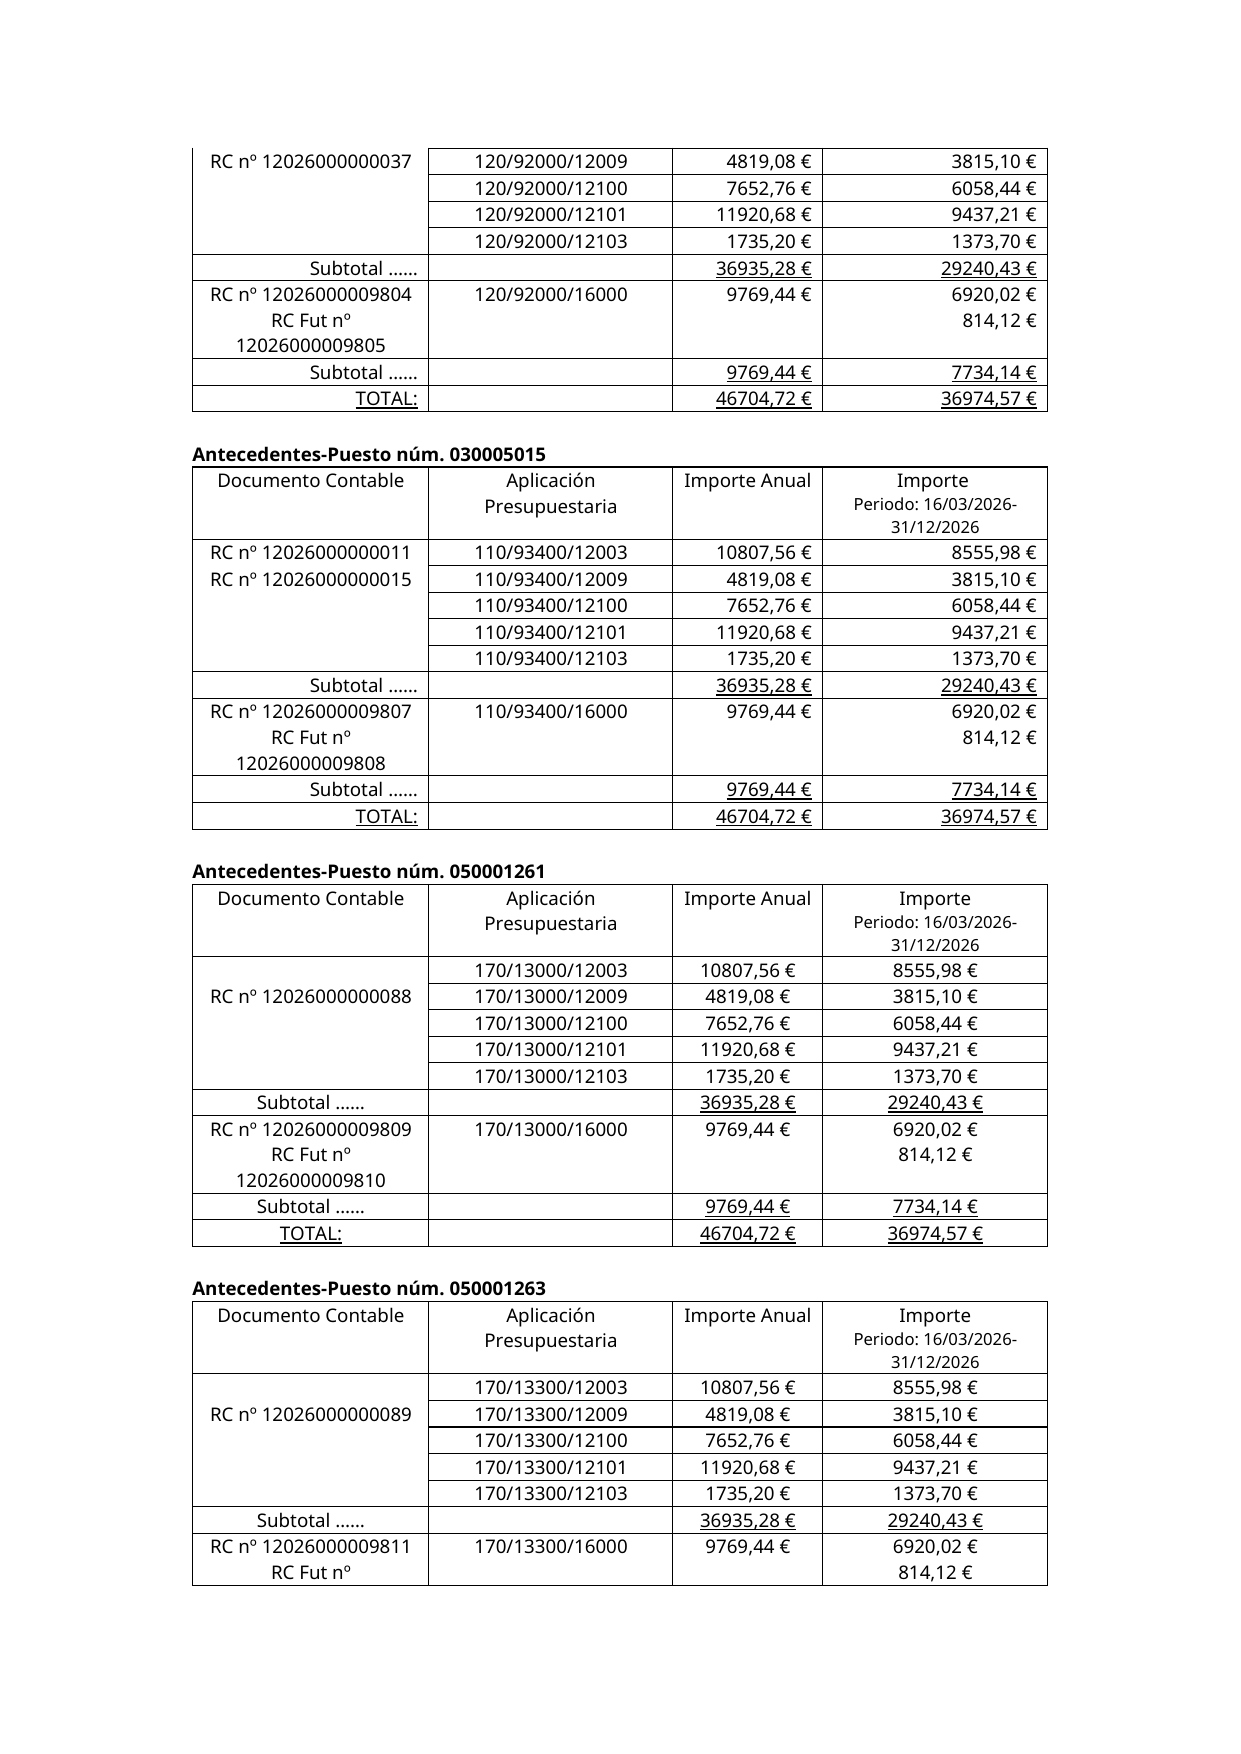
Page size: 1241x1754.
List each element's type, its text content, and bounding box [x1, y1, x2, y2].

table_cell 6920,02 € 814,12 € [823, 1116, 1047, 1193]
table_cell RC nº 12026000009807 RC Fut nº 12026000009808 [193, 699, 428, 775]
table_cell RC nº 12026000000011 [193, 540, 428, 565]
table_cell 10807,56 € [673, 1374, 822, 1400]
table_cell RC nº 12026000000015 [193, 565, 428, 592]
table_cell 36974,57 € [823, 1220, 1047, 1246]
table_header Aplicación Presupuestaria [429, 468, 672, 538]
table_header Importe Anual [673, 885, 822, 956]
table_cell 170/13000/12101 [429, 1037, 672, 1062]
table_header Importe Periodo: 16/03/2026-31/12/2026 [823, 1302, 1047, 1373]
table_cell 170/13000/12103 [429, 1063, 672, 1089]
table_cell [429, 1194, 672, 1219]
table_cell RC nº 12026000009811 RC Fut nº [193, 1534, 428, 1585]
table_cell [193, 592, 428, 618]
table_cell [429, 1507, 672, 1533]
table_cell RC nº 12026000000088 [193, 983, 428, 1009]
table_cell 9769,44 € [673, 1194, 822, 1219]
table_cell [193, 957, 428, 982]
table_cell Subtotal …… [193, 1194, 428, 1219]
table_cell 29240,43 € [823, 672, 1047, 698]
table_cell [193, 618, 428, 645]
table_cell [429, 1220, 672, 1246]
table_cell 9437,21 € [823, 1454, 1047, 1479]
table_cell 1373,70 € [823, 646, 1047, 671]
table_cell [429, 1090, 672, 1115]
table_cell 46704,72 € [673, 803, 822, 828]
table_cell 7734,14 € [823, 776, 1047, 802]
table_cell [193, 174, 428, 201]
table_cell 6058,44 € [823, 593, 1047, 618]
table_cell 6920,02 € 814,12 € [823, 699, 1047, 775]
table_cell [193, 1453, 428, 1479]
table_cell Subtotal …… [193, 359, 428, 384]
table_header Aplicación Presupuestaria [429, 885, 672, 956]
table_cell [429, 255, 672, 280]
table_cell 10807,56 € [673, 957, 822, 982]
table_cell TOTAL: [193, 803, 428, 828]
table_header Importe Periodo: 16/03/2026-31/12/2026 [823, 468, 1047, 538]
table_cell 10807,56 € [673, 540, 822, 565]
table_cell 1735,20 € [673, 646, 822, 671]
table_cell RC nº 12026000009809 RC Fut nº 12026000009810 [193, 1116, 428, 1193]
table_cell Subtotal …… [193, 1507, 428, 1533]
table_cell [429, 803, 672, 828]
table_cell 6058,44 € [823, 1010, 1047, 1036]
table_cell RC nº 12026000000037 [193, 148, 428, 174]
table_cell 46704,72 € [673, 1220, 822, 1246]
table_cell 170/13300/12003 [429, 1374, 672, 1400]
table_cell 11920,68 € [673, 619, 822, 645]
table_cell 9437,21 € [823, 619, 1047, 645]
table_cell 8555,98 € [823, 1374, 1047, 1400]
table_cell 4819,08 € [673, 984, 822, 1009]
table_cell 110/93400/12003 [429, 540, 672, 565]
table_cell 3815,10 € [823, 1401, 1047, 1426]
table_cell [429, 776, 672, 802]
table_header Documento Contable [193, 885, 428, 956]
table_cell 120/92000/16000 [429, 281, 672, 358]
table_cell 7734,14 € [823, 1194, 1047, 1219]
table_cell 9769,44 € [673, 1116, 822, 1193]
table_cell [193, 1009, 428, 1036]
table_cell 170/13300/12009 [429, 1401, 672, 1426]
table_cell 9769,44 € [673, 699, 822, 775]
table_cell 36935,28 € [673, 1507, 822, 1533]
table_cell 9769,44 € [673, 1534, 822, 1585]
table_cell 120/92000/12101 [429, 202, 672, 227]
table_cell 9437,21 € [823, 1037, 1047, 1062]
table_cell TOTAL: [193, 1220, 428, 1246]
table_cell 6920,02 € 814,12 € [823, 1534, 1047, 1585]
table_cell 7652,76 € [673, 1428, 822, 1453]
table_cell RC nº 12026000009804 RC Fut nº 12026000009805 [193, 281, 428, 358]
table_cell 110/93400/12103 [429, 646, 672, 671]
table_cell 170/13300/12101 [429, 1454, 672, 1479]
table_cell 29240,43 € [823, 1507, 1047, 1533]
table_cell Subtotal …… [193, 255, 428, 280]
table_header Documento Contable [193, 468, 428, 538]
table_cell 6058,44 € [823, 1428, 1047, 1453]
table_cell 9437,21 € [823, 202, 1047, 227]
table_cell [193, 1426, 428, 1453]
table_cell 170/13300/16000 [429, 1534, 672, 1585]
table_cell 110/93400/16000 [429, 699, 672, 775]
table_cell 170/13300/12100 [429, 1428, 672, 1453]
table_header Documento Contable [193, 1302, 428, 1373]
table_cell 170/13000/12009 [429, 984, 672, 1009]
table_cell 1735,20 € [673, 228, 822, 254]
table_cell 8555,98 € [823, 540, 1047, 565]
table_cell 170/13000/16000 [429, 1116, 672, 1193]
table_cell [193, 1480, 428, 1506]
table_cell 8555,98 € [823, 957, 1047, 982]
table_cell 3815,10 € [823, 149, 1047, 174]
table_cell 1373,70 € [823, 1481, 1047, 1506]
table_cell [429, 359, 672, 384]
table_cell 1373,70 € [823, 228, 1047, 254]
table_cell 120/92000/12009 [429, 149, 672, 174]
table_cell 36935,28 € [673, 1090, 822, 1115]
table_header Aplicación Presupuestaria [429, 1302, 672, 1373]
table_cell 7652,76 € [673, 175, 822, 201]
text Antecedentes-Puesto núm. 050001263 [177, 1276, 1063, 1301]
table_cell 120/92000/12100 [429, 175, 672, 201]
table_cell 36974,57 € [823, 803, 1047, 828]
text Antecedentes-Puesto núm. 030005015 [177, 441, 1063, 466]
table_cell 4819,08 € [673, 1401, 822, 1426]
table_cell 7734,14 € [823, 359, 1047, 384]
table_cell Subtotal …… [193, 1090, 428, 1115]
table_cell 11920,68 € [673, 202, 822, 227]
table_cell 36974,57 € [823, 386, 1047, 411]
table_header Importe Anual [673, 1302, 822, 1373]
table_cell 1373,70 € [823, 1063, 1047, 1089]
table_cell 110/93400/12101 [429, 619, 672, 645]
table_cell 1735,20 € [673, 1063, 822, 1089]
table_cell [429, 386, 672, 411]
table_cell 29240,43 € [823, 255, 1047, 280]
table_cell 110/93400/12009 [429, 566, 672, 592]
table_cell 36935,28 € [673, 672, 822, 698]
table_cell 120/92000/12103 [429, 228, 672, 254]
table_cell 9769,44 € [673, 359, 822, 384]
table_cell [193, 1062, 428, 1089]
table_cell 6058,44 € [823, 175, 1047, 201]
table_cell TOTAL: [193, 386, 428, 411]
table_cell 6920,02 € 814,12 € [823, 281, 1047, 358]
table_cell 3815,10 € [823, 566, 1047, 592]
table_cell 170/13000/12003 [429, 957, 672, 982]
table_header Importe Anual [673, 468, 822, 538]
table_cell 7652,76 € [673, 593, 822, 618]
table_cell Subtotal …… [193, 776, 428, 802]
table_cell 3815,10 € [823, 984, 1047, 1009]
table_cell [429, 672, 672, 698]
table_cell 4819,08 € [673, 566, 822, 592]
table_cell 9769,44 € [673, 776, 822, 802]
table_cell [193, 201, 428, 227]
table_cell 4819,08 € [673, 149, 822, 174]
table_cell 110/93400/12100 [429, 593, 672, 618]
table_cell RC nº 12026000000089 [193, 1400, 428, 1426]
table_cell 11920,68 € [673, 1454, 822, 1479]
table_header Importe Periodo: 16/03/2026-31/12/2026 [823, 885, 1047, 956]
table_cell [193, 645, 428, 671]
table_cell [193, 1036, 428, 1062]
table_cell 9769,44 € [673, 281, 822, 358]
table_cell [193, 1374, 428, 1400]
table_cell 29240,43 € [823, 1090, 1047, 1115]
table_cell 46704,72 € [673, 386, 822, 411]
table_cell 7652,76 € [673, 1010, 822, 1036]
table_cell Subtotal …… [193, 672, 428, 698]
table_cell 170/13300/12103 [429, 1481, 672, 1506]
table_cell 11920,68 € [673, 1037, 822, 1062]
table_cell 36935,28 € [673, 255, 822, 280]
table_cell 170/13000/12100 [429, 1010, 672, 1036]
table_cell [193, 227, 428, 254]
text Antecedentes-Puesto núm. 050001261 [177, 858, 1063, 884]
table_cell 1735,20 € [673, 1481, 822, 1506]
